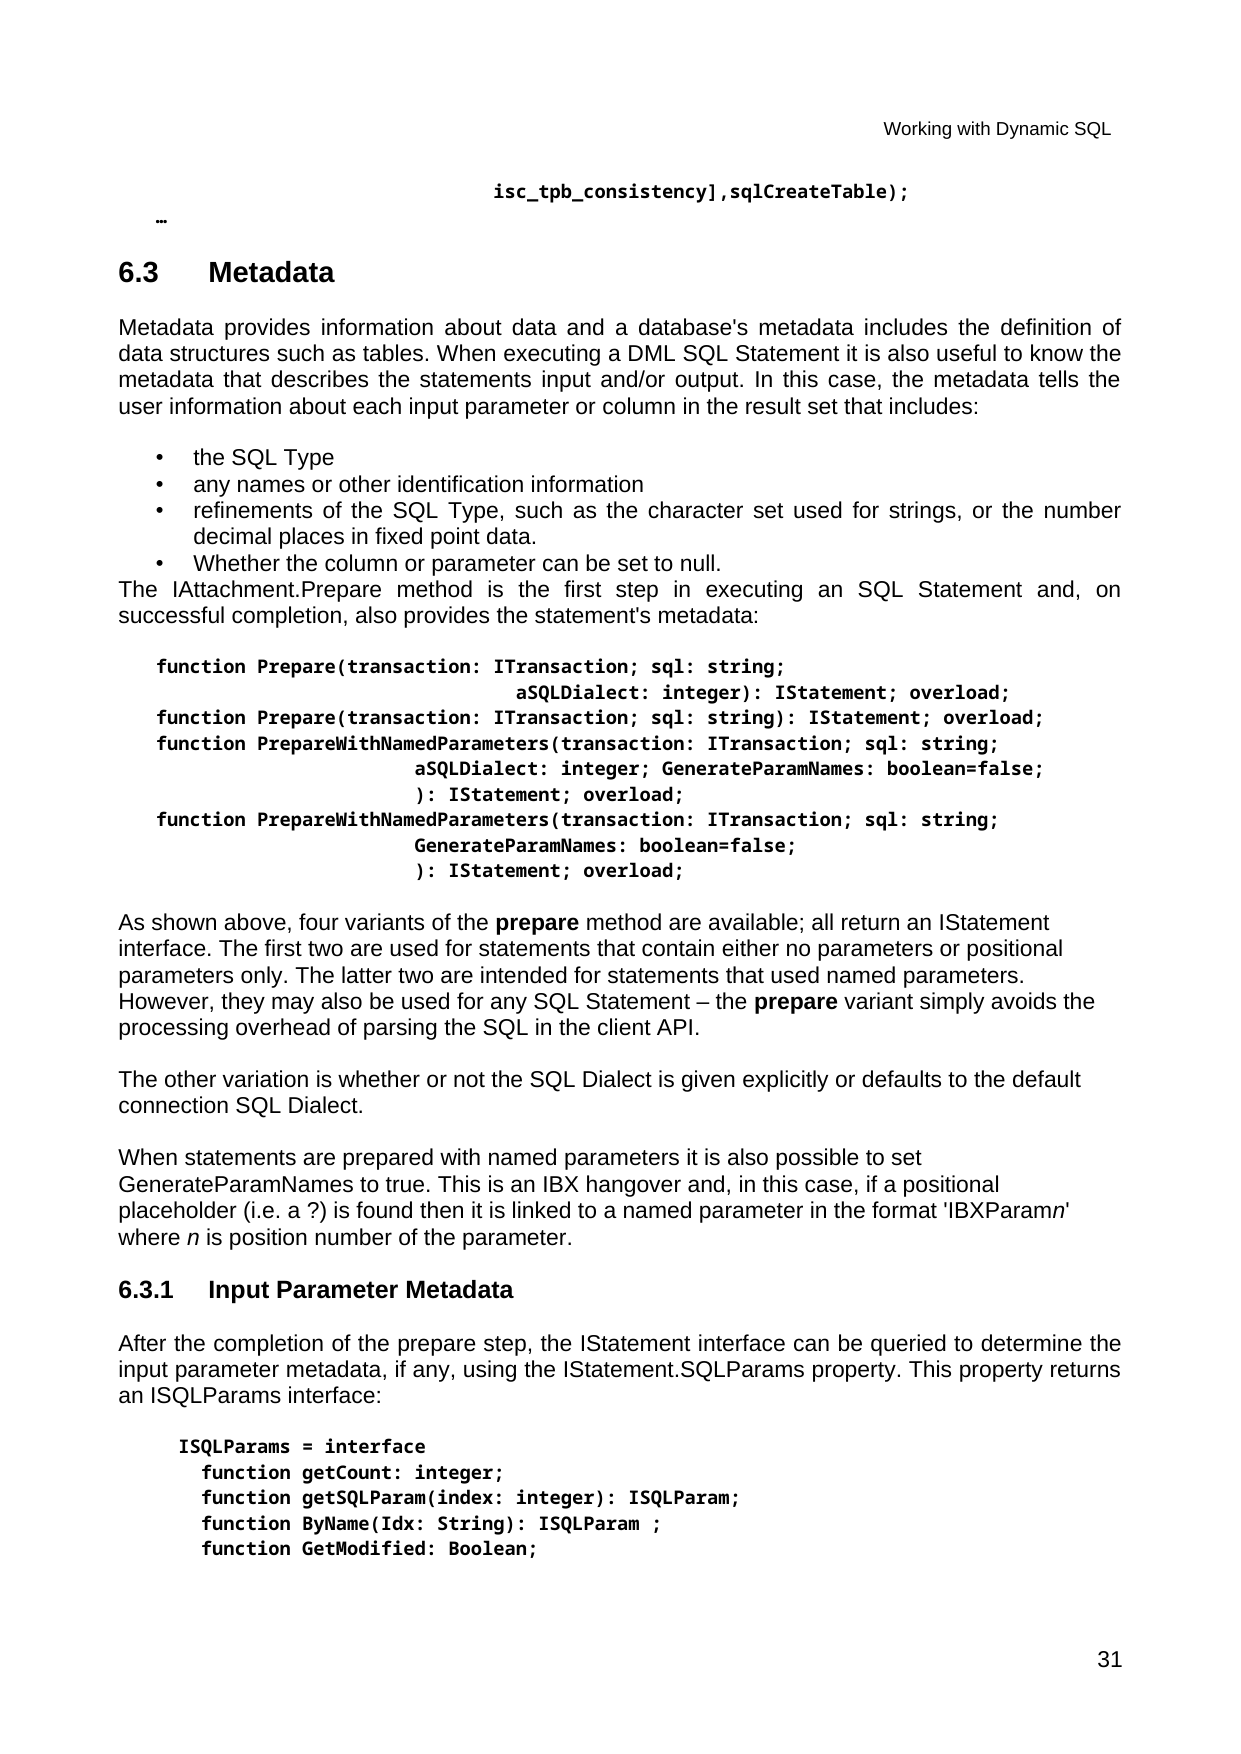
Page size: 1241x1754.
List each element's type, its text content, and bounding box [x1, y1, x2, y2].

list Whether the column or parameter can be set to null. [156, 549, 1122, 576]
text function PrepareWithNamedParameters(transaction: ITransaction; sql: string; [156, 730, 1122, 756]
list refinements of the SQL Type, such as the character set used for strings, or the number decimal places in fixed point data. [156, 497, 1122, 549]
text GenerateParamNames: boolean=false; [156, 832, 1122, 858]
text function Prepare(transaction: ITransaction; sql: string; [156, 654, 1122, 679]
text aSQLDialect: integer; GenerateParamNames: boolean=false; [156, 756, 1122, 781]
subtitle Input Parameter Metadata [118, 1275, 1122, 1304]
list any names or other identification information [156, 471, 1122, 497]
text isc_tpb_consistency],sqlCreateTable); [156, 178, 1122, 204]
subtitle Metadata [118, 255, 1122, 288]
text ISQLParams = interface [156, 1434, 1122, 1459]
text The other variation is whether or not the SQL Dialect is given explicitly or defaults to the default connection SQL Dialect. [118, 1066, 1122, 1119]
text function getSQLParam(index: integer): ISQLParam; [156, 1485, 1122, 1510]
text ): IStatement; overload; [156, 781, 1122, 807]
text function getCount: integer; [156, 1459, 1122, 1485]
text The IAttachment.Prepare method is the first step in executing an SQL Statement and, on successful completion, also provides the statement's metadata: [118, 576, 1122, 629]
text ): IStatement; overload; [156, 858, 1122, 883]
text Metadata provides information about data and a database's metadata includes the definition of data structures such as tables. When executing a DML SQL Statement it is also useful to know the metadata that describes the statements input and/or output. In this case, the metadata tells the user information about each input parameter or column in the result set that includes: [118, 314, 1122, 419]
text function PrepareWithNamedParameters(transaction: ITransaction; sql: string; [156, 807, 1122, 832]
text function ByName(Idx: String): ISQLParam ; [156, 1510, 1122, 1536]
text When statements are prepared with named parameters it is also possible to set GenerateParamNames to true. This is an IBX hangover and, in this case, if a positional placeholder (i.e. a ?) is found then it is linked to a named parameter in the format 'IBXParamn' where n is position number of the parameter. [118, 1144, 1122, 1250]
text As shown above, four variants of the prepare method are available; all return an IStatement interface. The first two are used for statements that contain either no parameters or positional parameters only. The latter two are intended for statements that used named parameters. However, they may also be used for any SQL Statement – the prepare variant simply avoids the processing overhead of parsing the SQL in the client API. [118, 909, 1122, 1041]
text function GetModified: Boolean; [156, 1536, 1122, 1561]
text … [156, 204, 1122, 229]
list the SQL Type [156, 444, 1122, 471]
text aSQLDialect: integer): IStatement; overload; [156, 679, 1122, 705]
text After the completion of the prepare step, the IStatement interface can be queried to determine the input parameter metadata, if any, using the IStatement.SQLParams property. This property returns an ISQLParams interface: [118, 1329, 1122, 1409]
text function Prepare(transaction: ITransaction; sql: string): IStatement; overload; [156, 705, 1122, 730]
